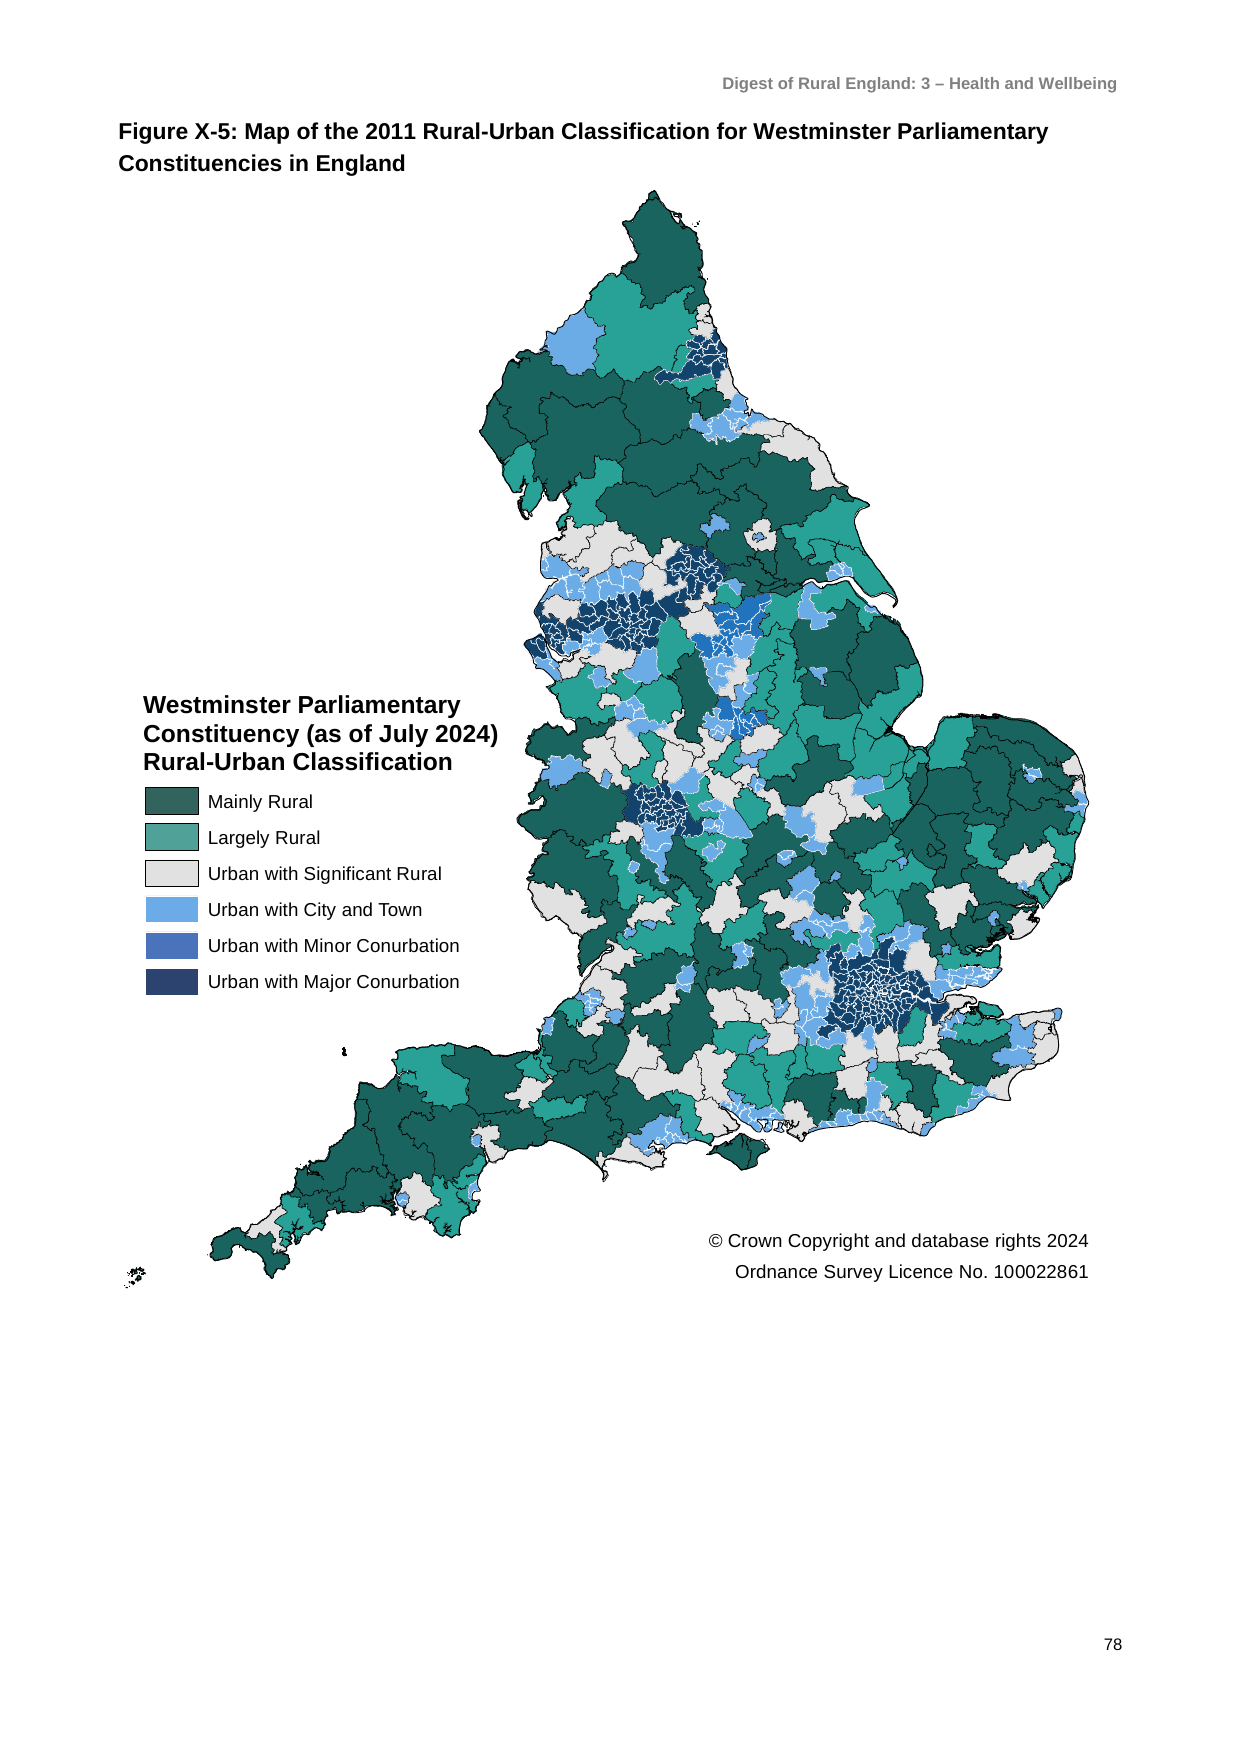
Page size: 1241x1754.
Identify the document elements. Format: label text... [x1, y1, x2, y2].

text Figure X‑5: Map of the 2011 Rural-Urban Classification for Westminster Parliamentary Constituencies in England [118, 118, 1122, 176]
